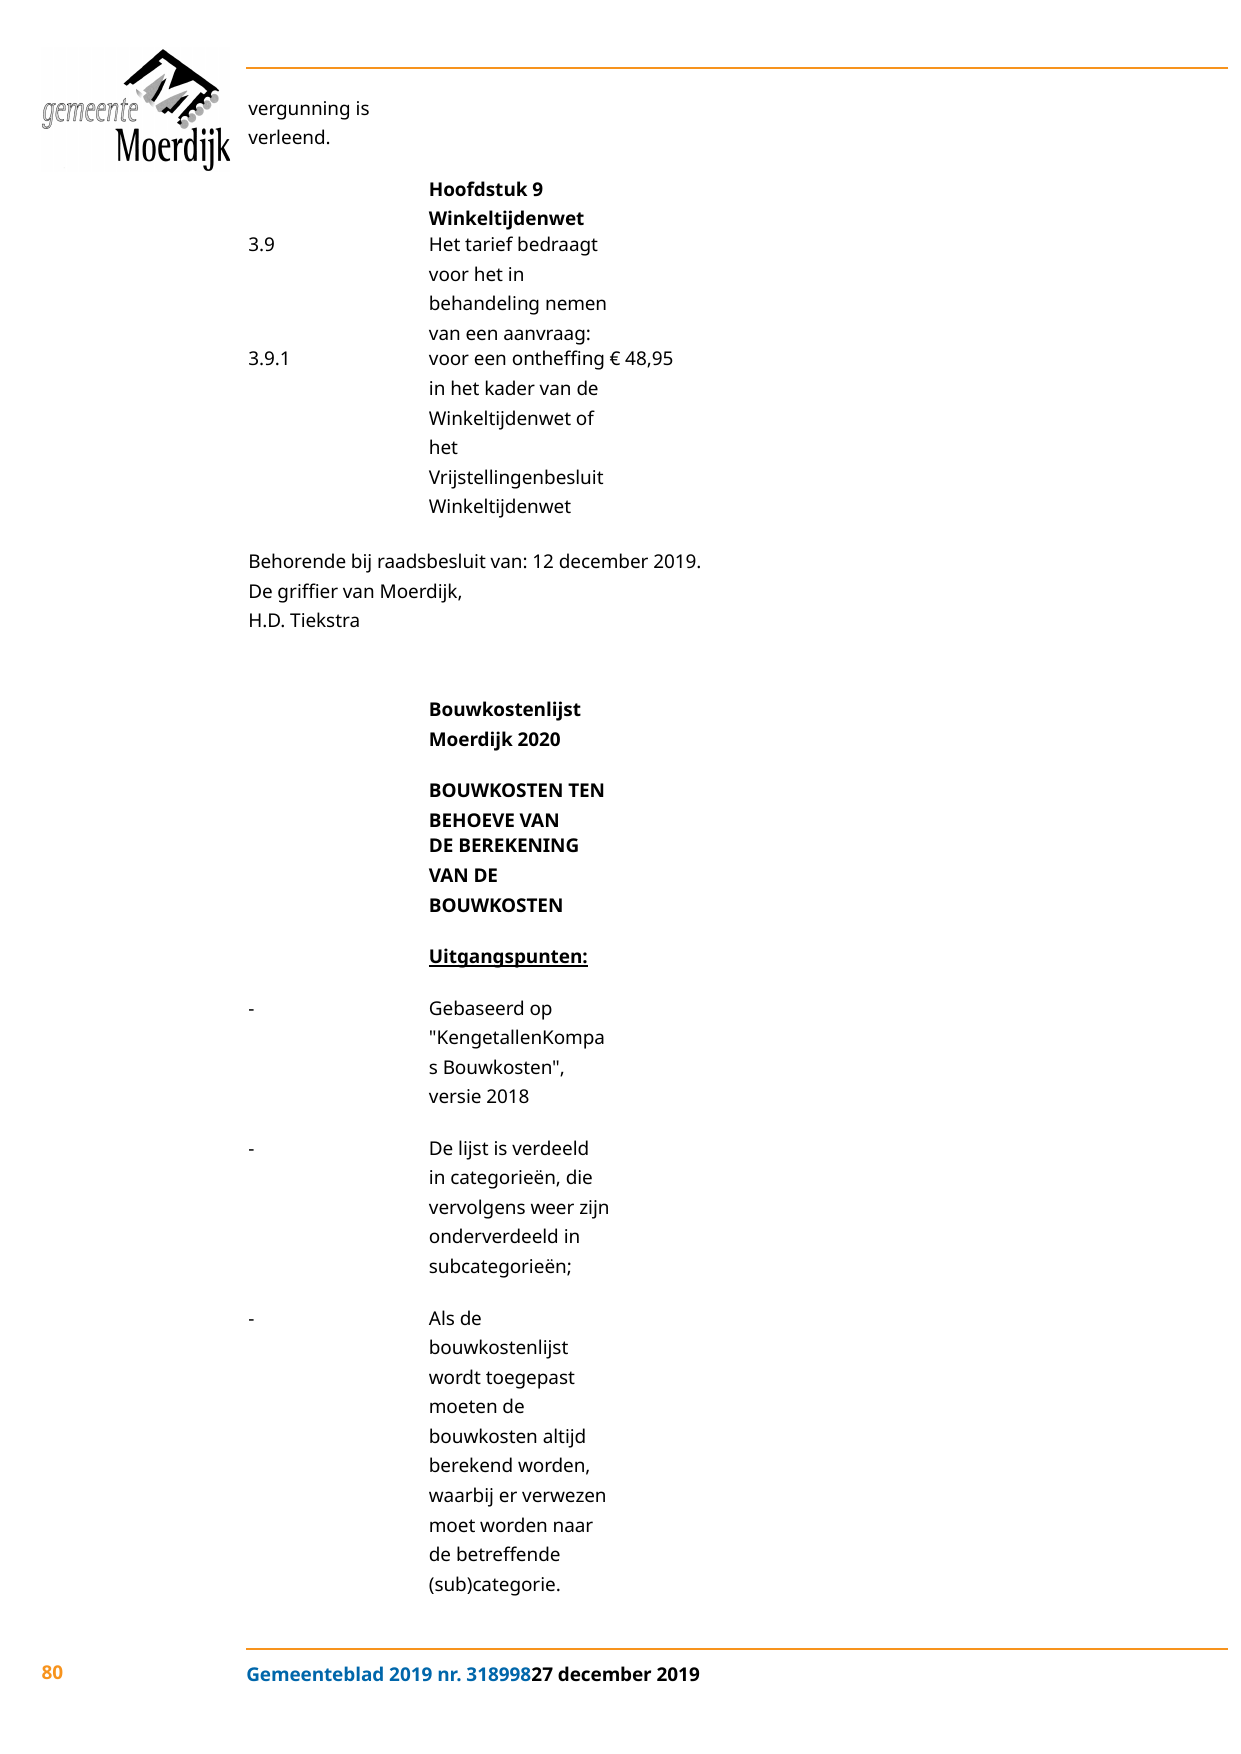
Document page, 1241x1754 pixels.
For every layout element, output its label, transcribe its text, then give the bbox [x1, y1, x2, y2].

table_cell [248, 176, 429, 231]
table_cell voor een ontheffing in het kader van de Winkeltijdenwet of het Vrijstellingenbesluit Winkeltijdenwet [429, 346, 609, 519]
table_cell 3.9 [248, 231, 429, 346]
table_cell [248, 918, 429, 943]
table_cell [609, 231, 790, 346]
text H.D. Tiekstra [248, 607, 1152, 633]
table_cell Als de bouwkostenlijst wordt toegepast moeten de bouwkosten altijd berekend worden, waarbij er verwezen moet worden naar de betreffende (sub)categorie. [429, 1305, 609, 1597]
text De griffier van Moerdijk, [248, 578, 1152, 603]
table_cell [609, 918, 790, 943]
table_cell Uitgangspunten: [429, 943, 609, 969]
text Behorende bij raadsbesluit van: 12 december 2019. [248, 548, 1152, 574]
table_cell DE BEREKENING VAN DE BOUWKOSTEN [429, 833, 609, 917]
table_cell [429, 95, 609, 150]
table_cell - [248, 1305, 429, 1597]
table_cell [248, 150, 429, 176]
table_cell - [248, 995, 429, 1109]
table_header [248, 696, 429, 752]
table_cell [248, 519, 429, 545]
table_cell [248, 752, 429, 777]
table_cell De lijst is verdeeld in categorieën, die vervolgens weer zijn onderverdeeld in subcategorieën; [429, 1135, 609, 1279]
table_cell vergunning is verleend. [248, 95, 429, 150]
table_cell [248, 833, 429, 917]
table_cell € 48,95 [609, 346, 790, 519]
table_cell Het tarief bedraagt voor het in behandeling nemen van een aanvraag: [429, 231, 609, 346]
table_cell Gebaseerd op "KengetallenKompas Bouwkosten", versie 2018 [429, 995, 609, 1109]
table_header Bouwkostenlijst Moerdijk 2020 [429, 696, 609, 752]
table_cell [248, 943, 429, 969]
table_cell [248, 969, 429, 995]
table_cell [248, 1109, 429, 1135]
table_cell Hoofdstuk 9 Winkeltijdenwet [429, 176, 609, 231]
table_cell - [248, 1135, 429, 1279]
table_cell [248, 1279, 429, 1305]
table_cell [429, 150, 609, 176]
table_cell [429, 918, 609, 943]
table_cell 3.9.1 [248, 346, 429, 519]
table_cell BOUWKOSTEN TEN BEHOEVE VAN [429, 777, 609, 833]
picture [41, 47, 231, 172]
table_cell [248, 777, 429, 833]
